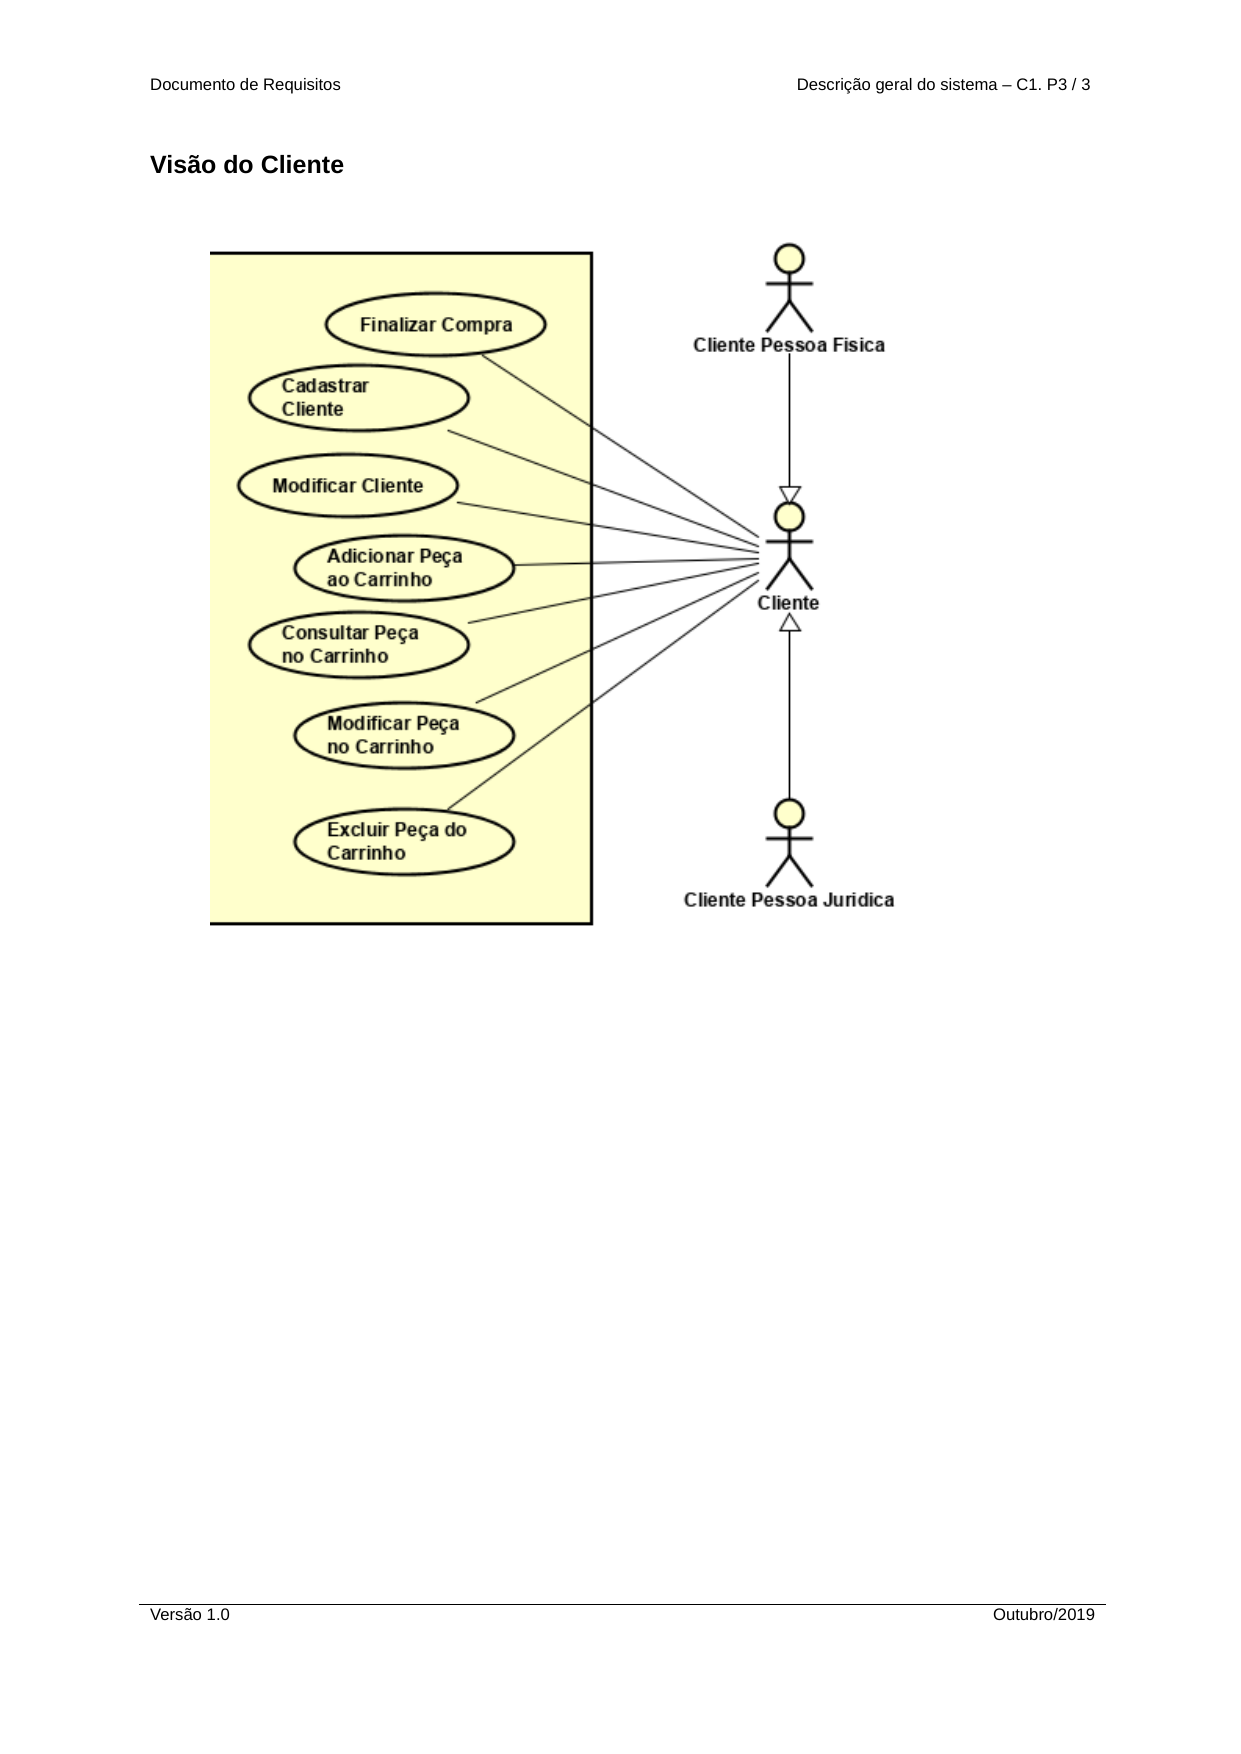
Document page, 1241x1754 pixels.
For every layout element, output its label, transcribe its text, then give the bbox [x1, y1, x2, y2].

subtitle Visão do Cliente [150, 150, 1090, 179]
